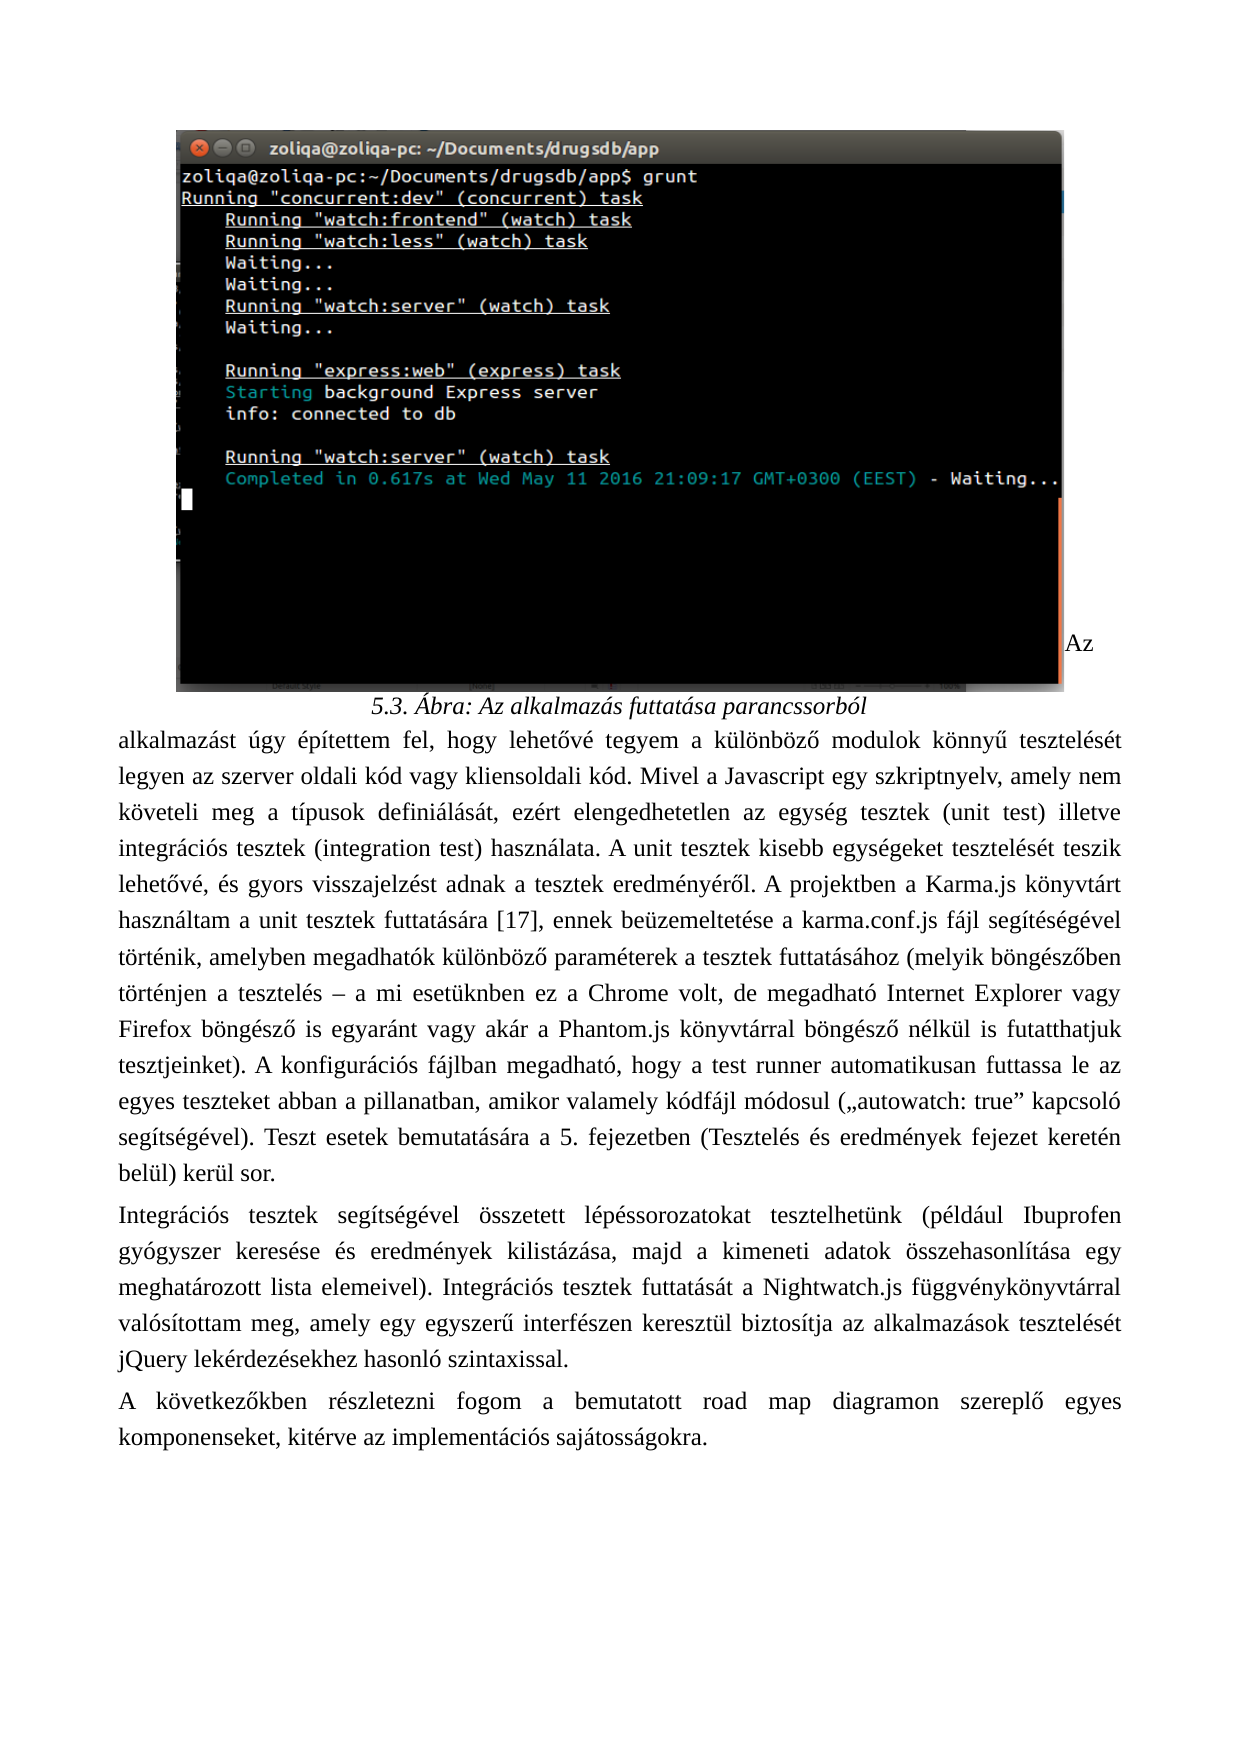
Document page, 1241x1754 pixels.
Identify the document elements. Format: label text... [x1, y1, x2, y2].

text Integrációs tesztek segítségével összetett lépéssorozatokat tesztelhetünk (például Ibuprofen gyógyszer keresése és eredmények kilistázása, majd a kimeneti adatok összehasonlítása egy meghatározott lista elemeivel). Integrációs tesztek futtatását a Nightwatch.js függvénykönyvtárral valósítottam meg, amely egy egyszerű interfészen keresztül biztosítja az alkalmazások tesztelését jQuery lekérdezésekhez hasonló szintaxissal. [118, 1194, 1122, 1375]
text A következőkben részletezni fogom a bemutatott road map diagramon szereplő egyes komponenseket, kitérve az implementációs sajátosságokra. [118, 1381, 1122, 1453]
text 5.3. Ábra: Az alkalmazás futtatása parancssorból [176, 692, 1064, 720]
picture [176, 130, 1065, 692]
text Az alkalmazást úgy építettem fel, hogy lehetővé tegyem a különböző modulok könnyű tesztelését legyen az szerver oldali kód vagy kliensoldali kód. Mivel a Javascript egy szkriptnyelv, amely nem követeli meg a típusok definiálását, ezért elengedhetetlen az egység tesztek (unit test) illetve integrációs tesztek (integration test) használata. A unit tesztek kisebb egységeket tesztelését teszik lehetővé, és gyors visszajelzést adnak a tesztek eredményéről. A projektben a Karma.js könyvtárt használtam a unit tesztek futtatására [17], ennek beüzemeltetése a karma.conf.js fájl segítéségével történik, amelyben megadhatók különböző paraméterek a tesztek futtatásához (melyik böngészőben történjen a tesztelés – a mi esetüknben ez a Chrome volt, de megadható Internet Explorer vagy Firefox böngésző is egyaránt vagy akár a Phantom.js könyvtárral böngésző nélkül is futatthatjuk tesztjeinket). A konfigurációs fájlban megadható, hogy a test runner automatikusan futtassa le az egyes teszteket abban a pillanatban, amikor valamely kódfájl módosul („autowatch: true” kapcsoló segítségével). Teszt esetek bemutatására a 5. fejezetben (Tesztelés és eredmények fejezet keretén belül) kerül sor. [118, 623, 1122, 1188]
